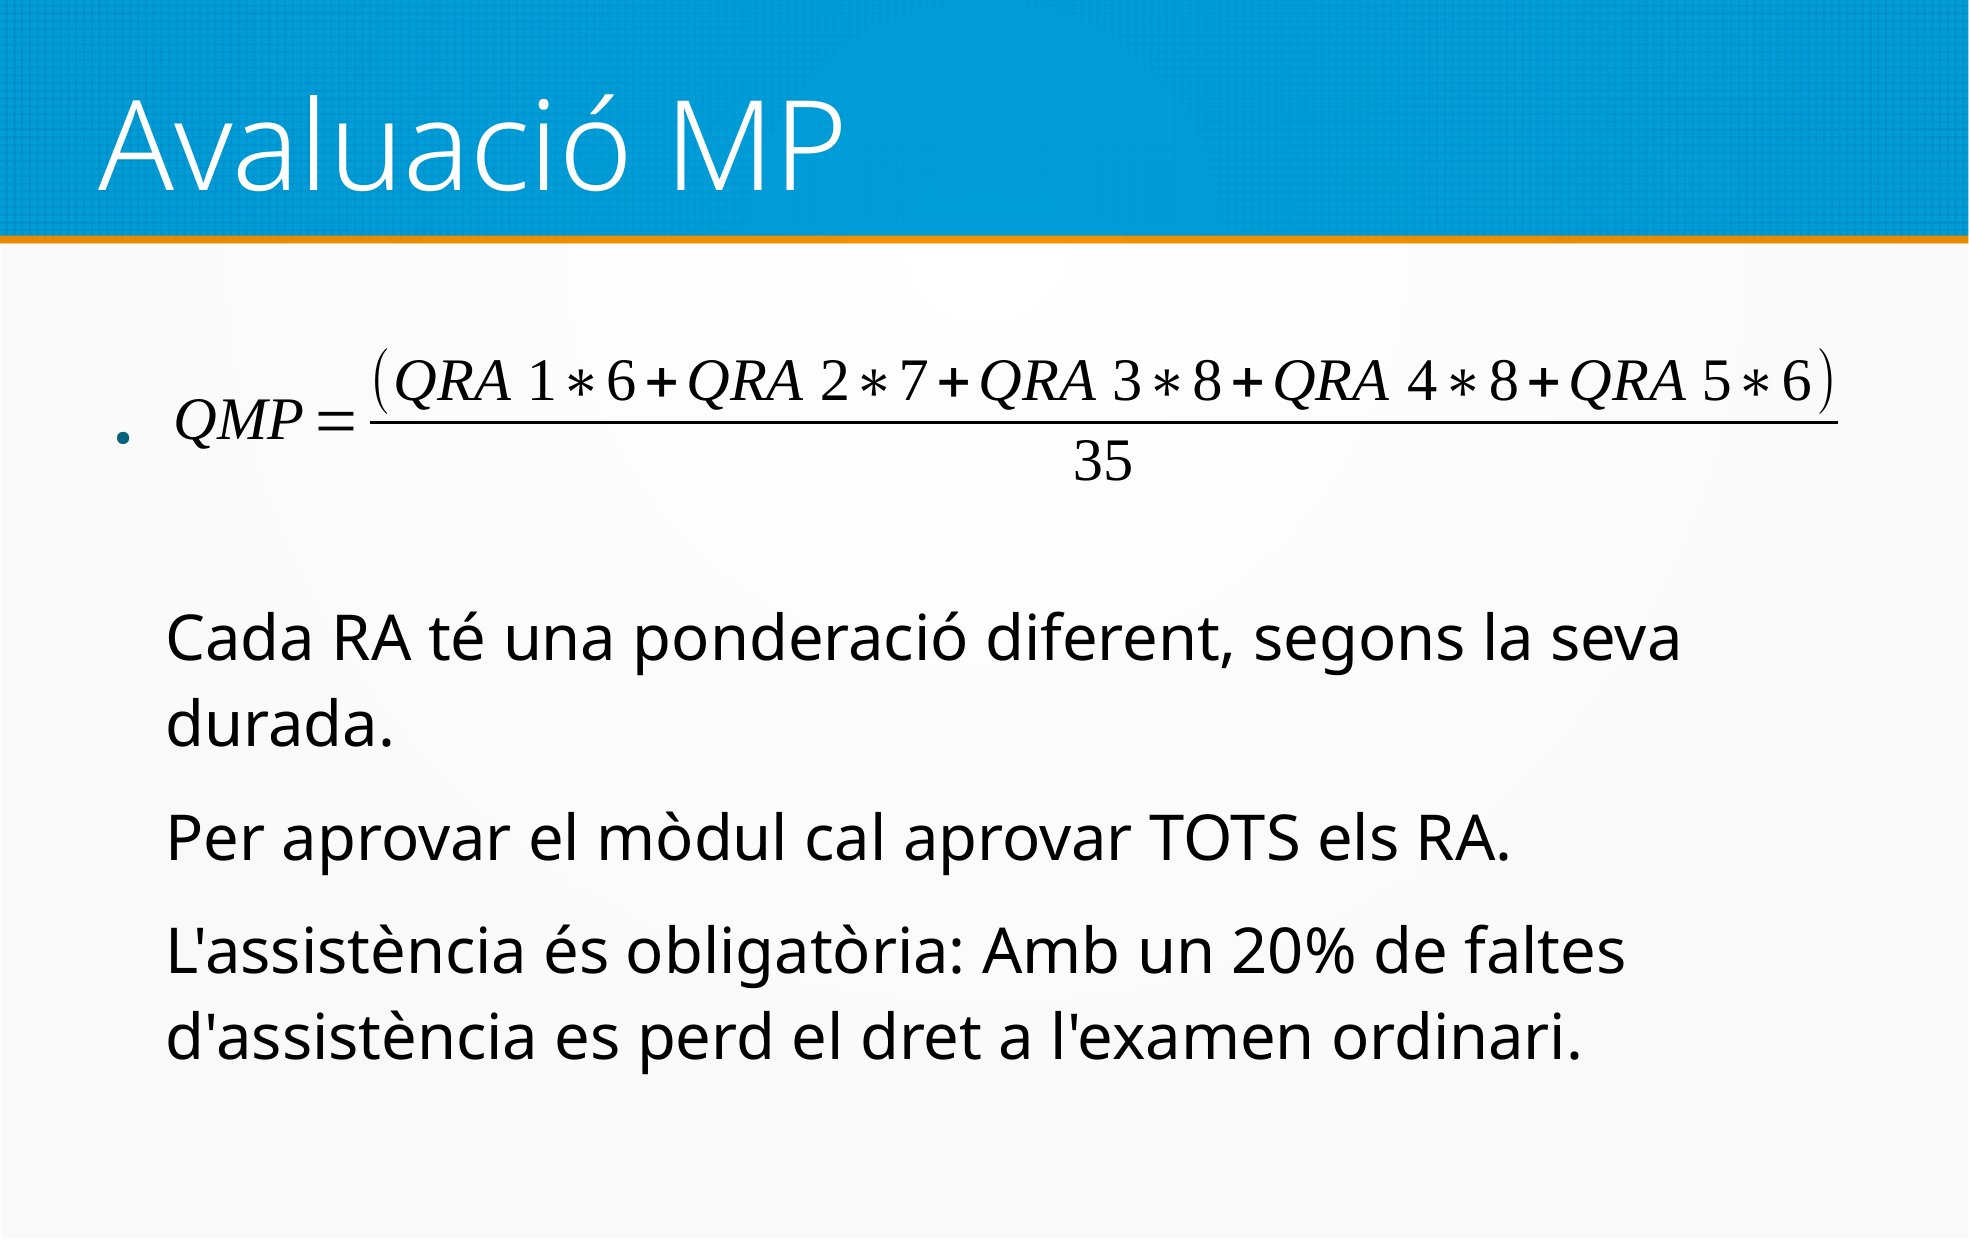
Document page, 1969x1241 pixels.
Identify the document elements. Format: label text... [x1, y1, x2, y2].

list Cada RA té una ponderació diferent, segons la seva durada. Per aprovar el mòdul cal aprovar TOTS els RA. L'assistència és obligatòria: Amb un 20% de faltes d'assistència es perd el dret a l'examen ordinari. [98, 315, 1861, 1081]
chart [173, 344, 1841, 494]
picture [0, 236, 1969, 1241]
title Avaluació MP [98, 19, 1870, 227]
